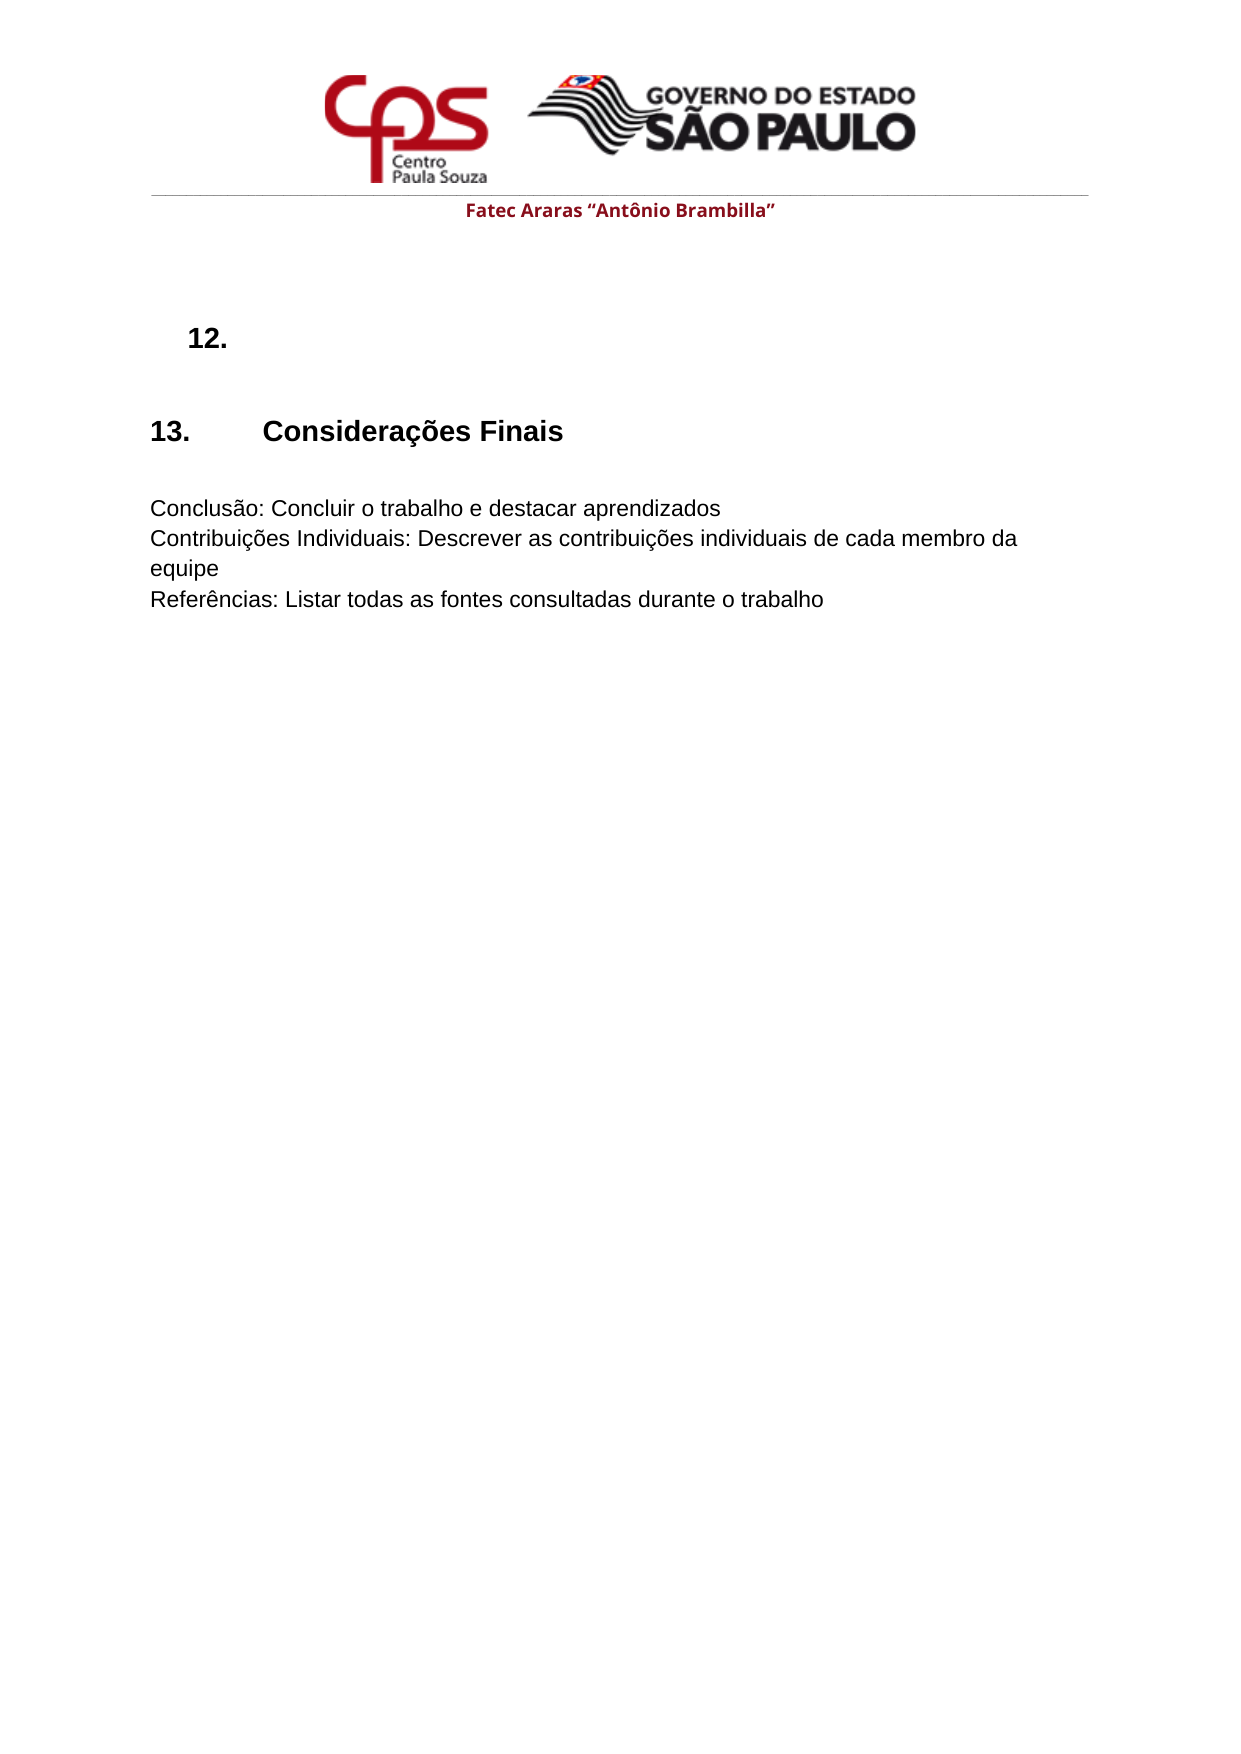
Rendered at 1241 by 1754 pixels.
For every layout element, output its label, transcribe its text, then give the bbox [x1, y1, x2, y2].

text Contribuições Individuais: Descrever as contribuições individuais de cada membro da equipe [150, 525, 1090, 582]
text Referências: Listar todas as fontes consultadas durante o trabalho [150, 586, 1090, 612]
text Conclusão: Concluir o trabalho e destacar aprendizados [150, 495, 1090, 521]
subtitle Considerações Finais [150, 414, 1090, 447]
